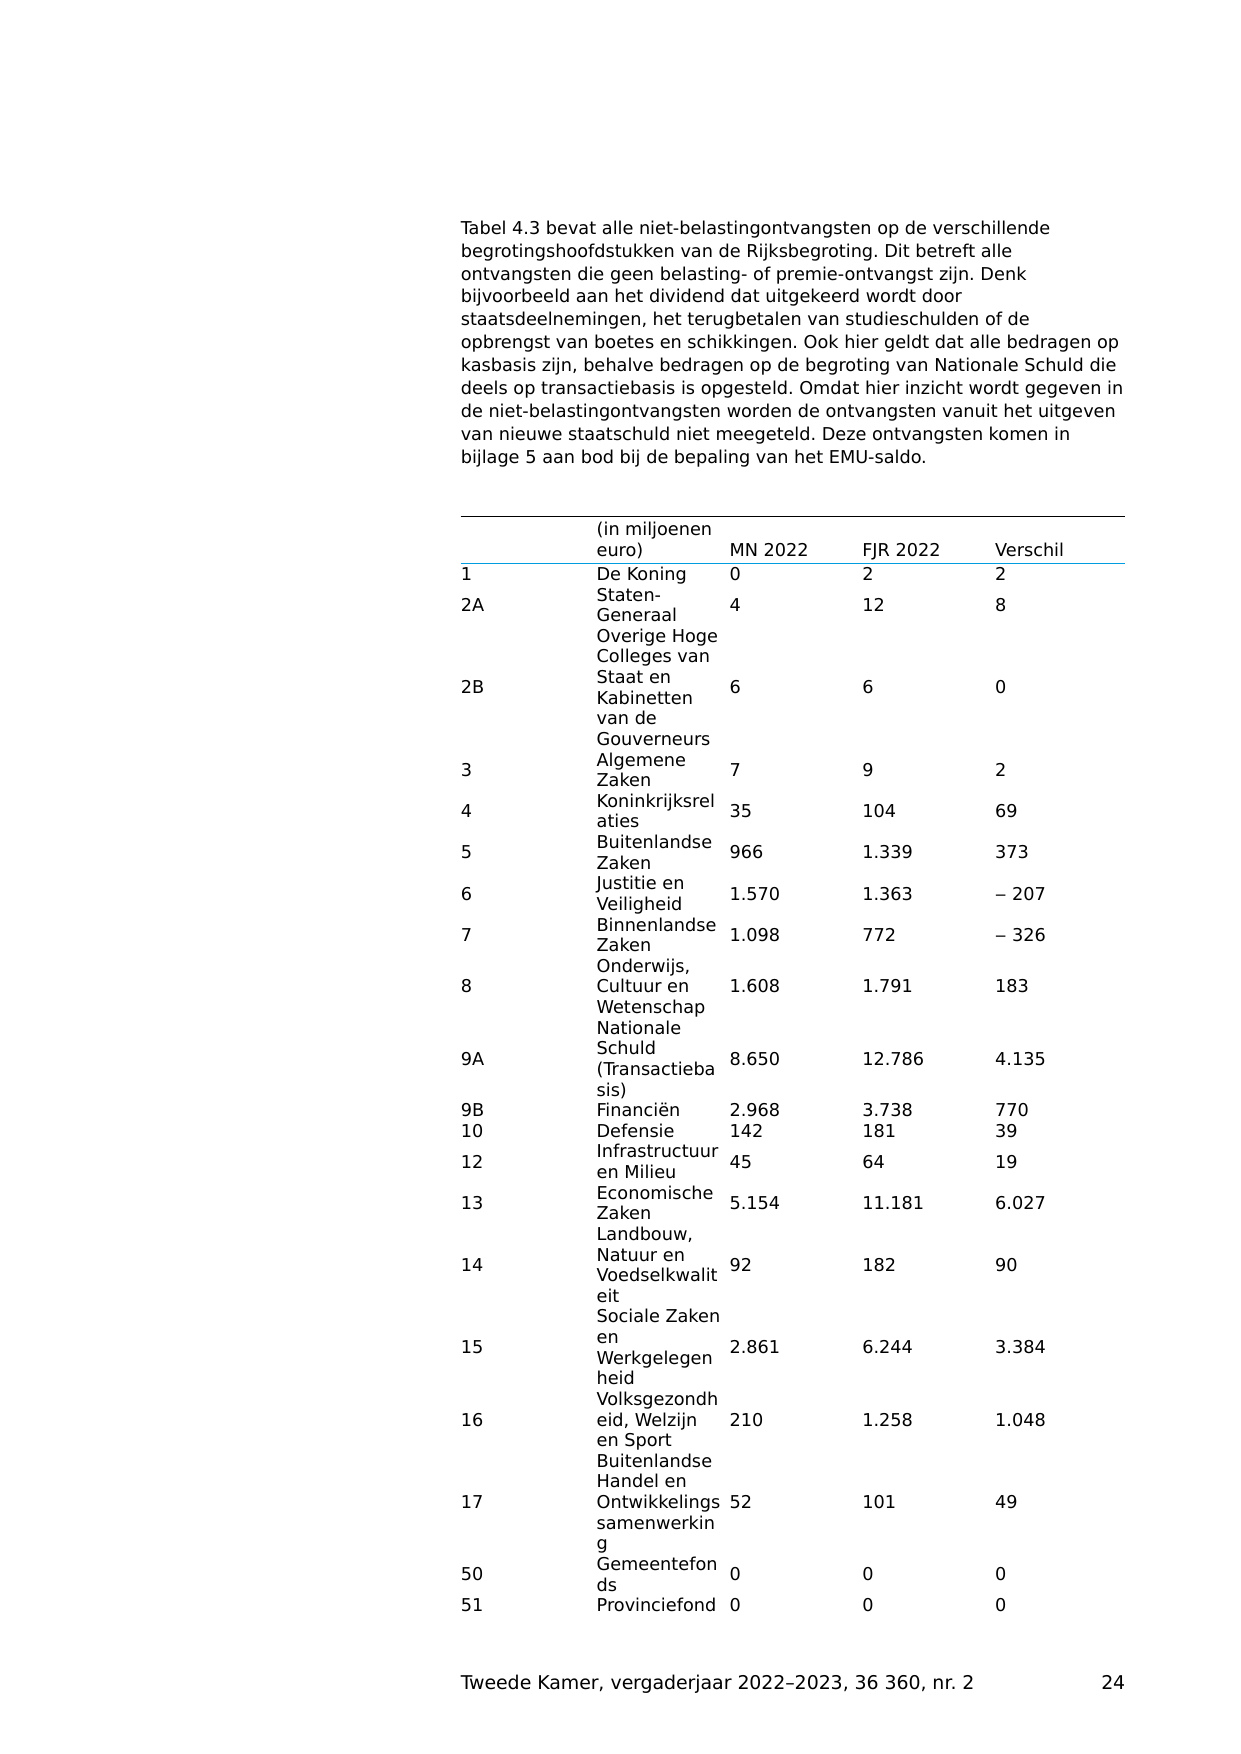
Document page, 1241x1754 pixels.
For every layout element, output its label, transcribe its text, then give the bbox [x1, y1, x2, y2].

table_cell 10 [461, 1121, 593, 1141]
table_cell 1.608 [726, 956, 859, 1018]
table_cell Volksgezondheid, Welzijn en Sport [594, 1389, 726, 1451]
table_cell 8 [461, 956, 593, 1018]
table_cell Overige Hoge Colleges van Staat en Kabinetten van de Gouverneurs [594, 626, 726, 749]
table_cell 7 [726, 750, 859, 791]
table_cell ‒ 326 [992, 915, 1125, 956]
table_cell 4 [461, 791, 593, 832]
table_cell 19 [992, 1141, 1125, 1183]
table_header Tabel 4.3 Niet-belastingontvangsten begrotingen (in miljoenen euro) [461, 491, 1125, 516]
table_cell FJR 2022 [859, 517, 992, 563]
table_cell 0 [992, 1595, 1125, 1616]
table_cell 4.135 [992, 1018, 1125, 1100]
table_cell 12 [859, 585, 992, 626]
table_cell 8 [992, 585, 1125, 626]
table_cell 6 [461, 873, 593, 914]
table_cell 6.027 [992, 1183, 1125, 1224]
table_cell 0 [859, 1595, 992, 1616]
table_cell [461, 517, 593, 563]
table_cell Infrastructuur en Milieu [594, 1141, 726, 1183]
table_cell 1.363 [859, 873, 992, 914]
table_cell Verschil [992, 517, 1125, 563]
table_cell 0 [726, 1595, 859, 1616]
table_cell 2 [859, 564, 992, 584]
table_cell 770 [992, 1100, 1125, 1121]
table_cell 15 [461, 1306, 593, 1389]
table_cell 6 [859, 626, 992, 749]
table_cell 1.098 [726, 915, 859, 956]
table_cell 210 [726, 1389, 859, 1451]
table_cell Justitie en Veiligheid [594, 873, 726, 914]
table_cell 181 [859, 1121, 992, 1141]
table_cell 3.384 [992, 1306, 1125, 1389]
table_cell 183 [992, 956, 1125, 1018]
table_cell 1.048 [992, 1389, 1125, 1451]
table_cell 51 [461, 1595, 593, 1616]
table_cell 92 [726, 1224, 859, 1306]
table_cell 104 [859, 791, 992, 832]
table_cell 1.791 [859, 956, 992, 1018]
table_cell Binnenlandse Zaken [594, 915, 726, 956]
table_cell 64 [859, 1141, 992, 1183]
table_cell 7 [461, 915, 593, 956]
table_cell 16 [461, 1389, 593, 1451]
table_cell 1.339 [859, 832, 992, 873]
table_cell 9B [461, 1100, 593, 1121]
table_cell Buitenlandse Zaken [594, 832, 726, 873]
table_cell 9 [859, 750, 992, 791]
table_cell 12.786 [859, 1018, 992, 1100]
table_cell 0 [992, 1554, 1125, 1595]
table_cell 772 [859, 915, 992, 956]
table_cell 9A [461, 1018, 593, 1100]
table_cell Defensie [594, 1121, 726, 1141]
table_cell MN 2022 [726, 517, 859, 563]
table_cell 12 [461, 1141, 593, 1183]
table_cell 3 [461, 750, 593, 791]
table_cell ‒ 207 [992, 873, 1125, 914]
table_cell 182 [859, 1224, 992, 1306]
table_cell 45 [726, 1141, 859, 1183]
table_cell Onderwijs, Cultuur en Wetenschap [594, 956, 726, 1018]
table_cell Provinciefond [594, 1595, 726, 1616]
table_cell 373 [992, 832, 1125, 873]
text Tabel 4.3 bevat alle niet-belastingontvangsten op de verschillende begrotingshoofdstukken van de Rijksbegroting. Dit betreft alle ontvangsten die geen belasting- of premie-ontvangst zijn. Denk bijvoorbeeld aan het dividend dat uitgekeerd wordt door staatsdeelnemingen, het terugbetalen van studieschulden of de opbrengst van boetes en schikkingen. Ook hier geldt dat alle bedragen op kasbasis zijn, behalve bedragen op de begroting van Nationale Schuld die deels op transactiebasis is opgesteld. Omdat hier inzicht wordt gegeven in de niet-belastingontvangsten worden de ontvangsten vanuit het uitgeven van nieuwe staatschuld niet meegeteld. Deze ontvangsten komen in bijlage 5 aan bod bij de bepaling van het EMU-saldo. [461, 216, 1125, 468]
table_cell 1 [461, 564, 593, 584]
table_cell 0 [859, 1554, 992, 1595]
table_cell 2.861 [726, 1306, 859, 1389]
table_cell 8.650 [726, 1018, 859, 1100]
table_cell 69 [992, 791, 1125, 832]
table_cell 2B [461, 626, 593, 749]
table_cell 1.258 [859, 1389, 992, 1451]
table_cell Financiën [594, 1100, 726, 1121]
table_cell 6.244 [859, 1306, 992, 1389]
table_cell 6 [726, 626, 859, 749]
table_cell 0 [726, 1554, 859, 1595]
table_cell 5.154 [726, 1183, 859, 1224]
table_cell 966 [726, 832, 859, 873]
table_cell 17 [461, 1451, 593, 1554]
table_cell 101 [859, 1451, 992, 1554]
table_cell 39 [992, 1121, 1125, 1141]
table_cell 90 [992, 1224, 1125, 1306]
table_cell 14 [461, 1224, 593, 1306]
table_cell 3.738 [859, 1100, 992, 1121]
table_cell 52 [726, 1451, 859, 1554]
table_cell Landbouw, Natuur en Voedselkwaliteit [594, 1224, 726, 1306]
table_cell 4 [726, 585, 859, 626]
table_cell 2.968 [726, 1100, 859, 1121]
table_cell 35 [726, 791, 859, 832]
table_cell Buitenlandse Handel en Ontwikkelingssamenwerking [594, 1451, 726, 1554]
table_cell (in miljoenen euro) [594, 517, 726, 563]
table_cell 142 [726, 1121, 859, 1141]
table_cell 0 [992, 626, 1125, 749]
table_cell Economische Zaken [594, 1183, 726, 1224]
table_cell 49 [992, 1451, 1125, 1554]
table_cell Algemene Zaken [594, 750, 726, 791]
table_cell Koninkrijksrelaties [594, 791, 726, 832]
table_cell Nationale Schuld (Transactiebasis) [594, 1018, 726, 1100]
table_cell 11.181 [859, 1183, 992, 1224]
table_cell 5 [461, 832, 593, 873]
table_cell Sociale Zaken en Werkgelegenheid [594, 1306, 726, 1389]
table_cell 2 [992, 564, 1125, 584]
table_cell 2A [461, 585, 593, 626]
table_cell 50 [461, 1554, 593, 1595]
table_cell 13 [461, 1183, 593, 1224]
table_cell 2 [992, 750, 1125, 791]
table_cell De Koning [594, 564, 726, 584]
table_cell 0 [726, 564, 859, 584]
table_cell 1.570 [726, 873, 859, 914]
table_cell Staten-Generaal [594, 585, 726, 626]
table_cell Gemeentefonds [594, 1554, 726, 1595]
